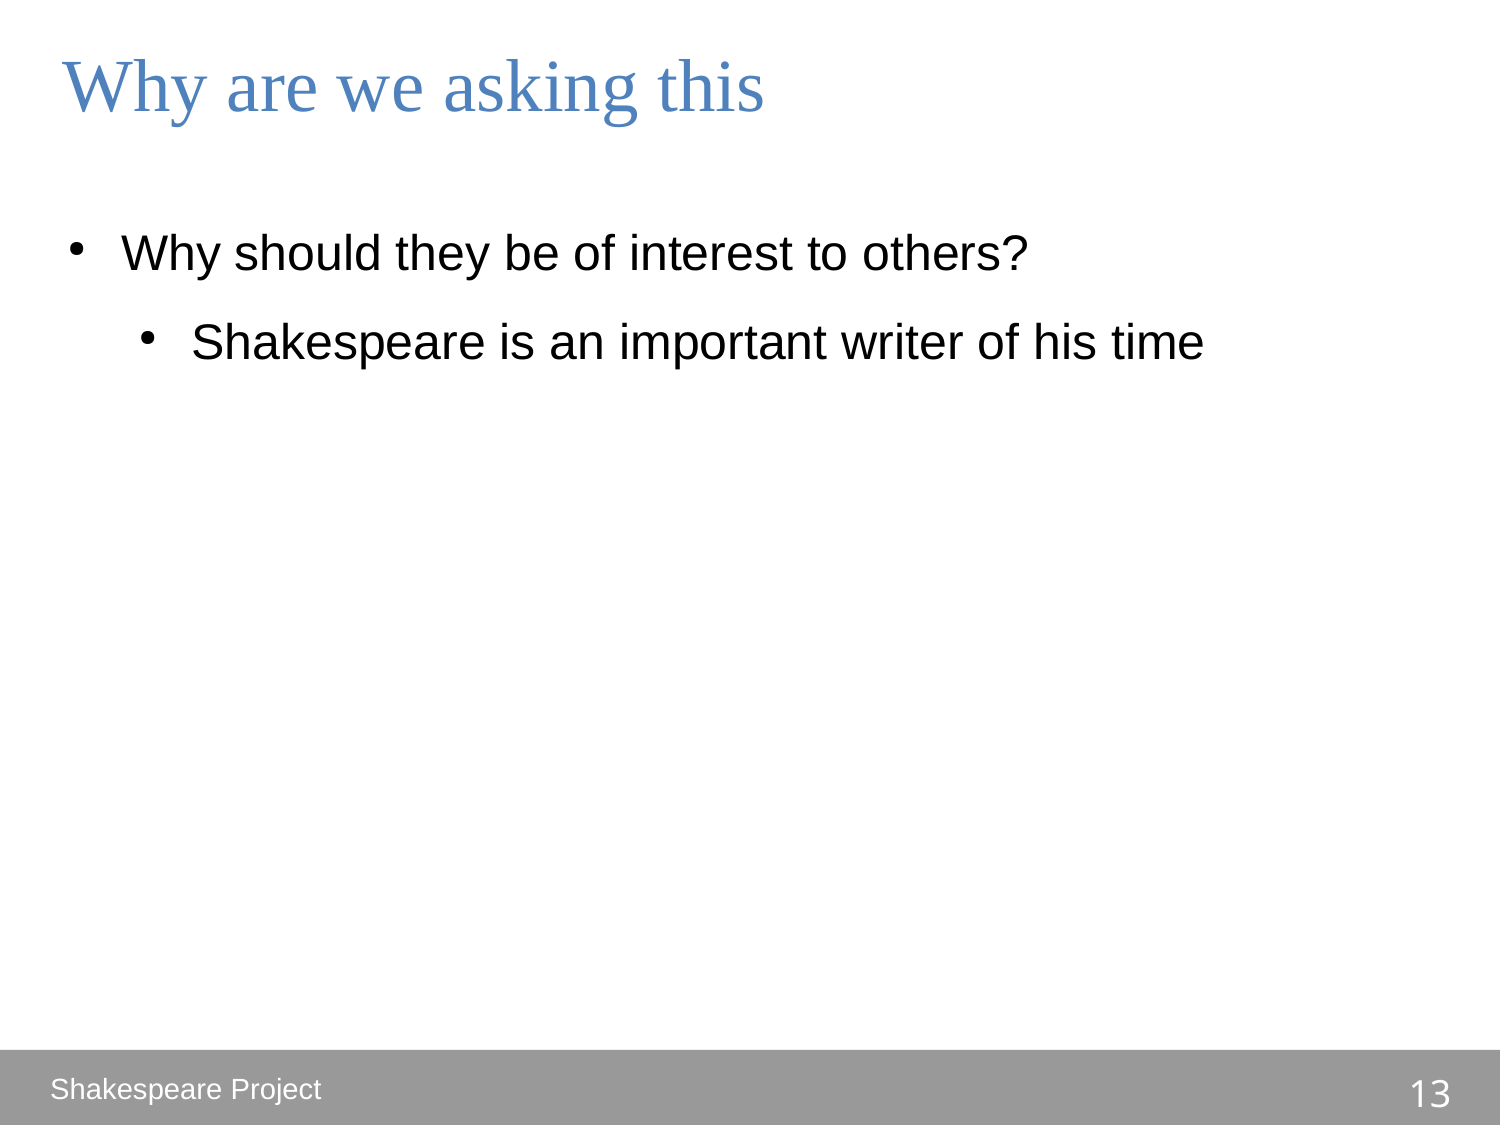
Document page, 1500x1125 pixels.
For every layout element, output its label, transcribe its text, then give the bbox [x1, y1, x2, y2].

footer Shakespeare Project [35, 1062, 1276, 1111]
list Why should they be of interest to others? Shakespeare is an important writer of his time [35, 212, 1423, 910]
title Why are we asking this [62, 12, 1450, 150]
slide_number [1393, 1062, 1477, 1111]
